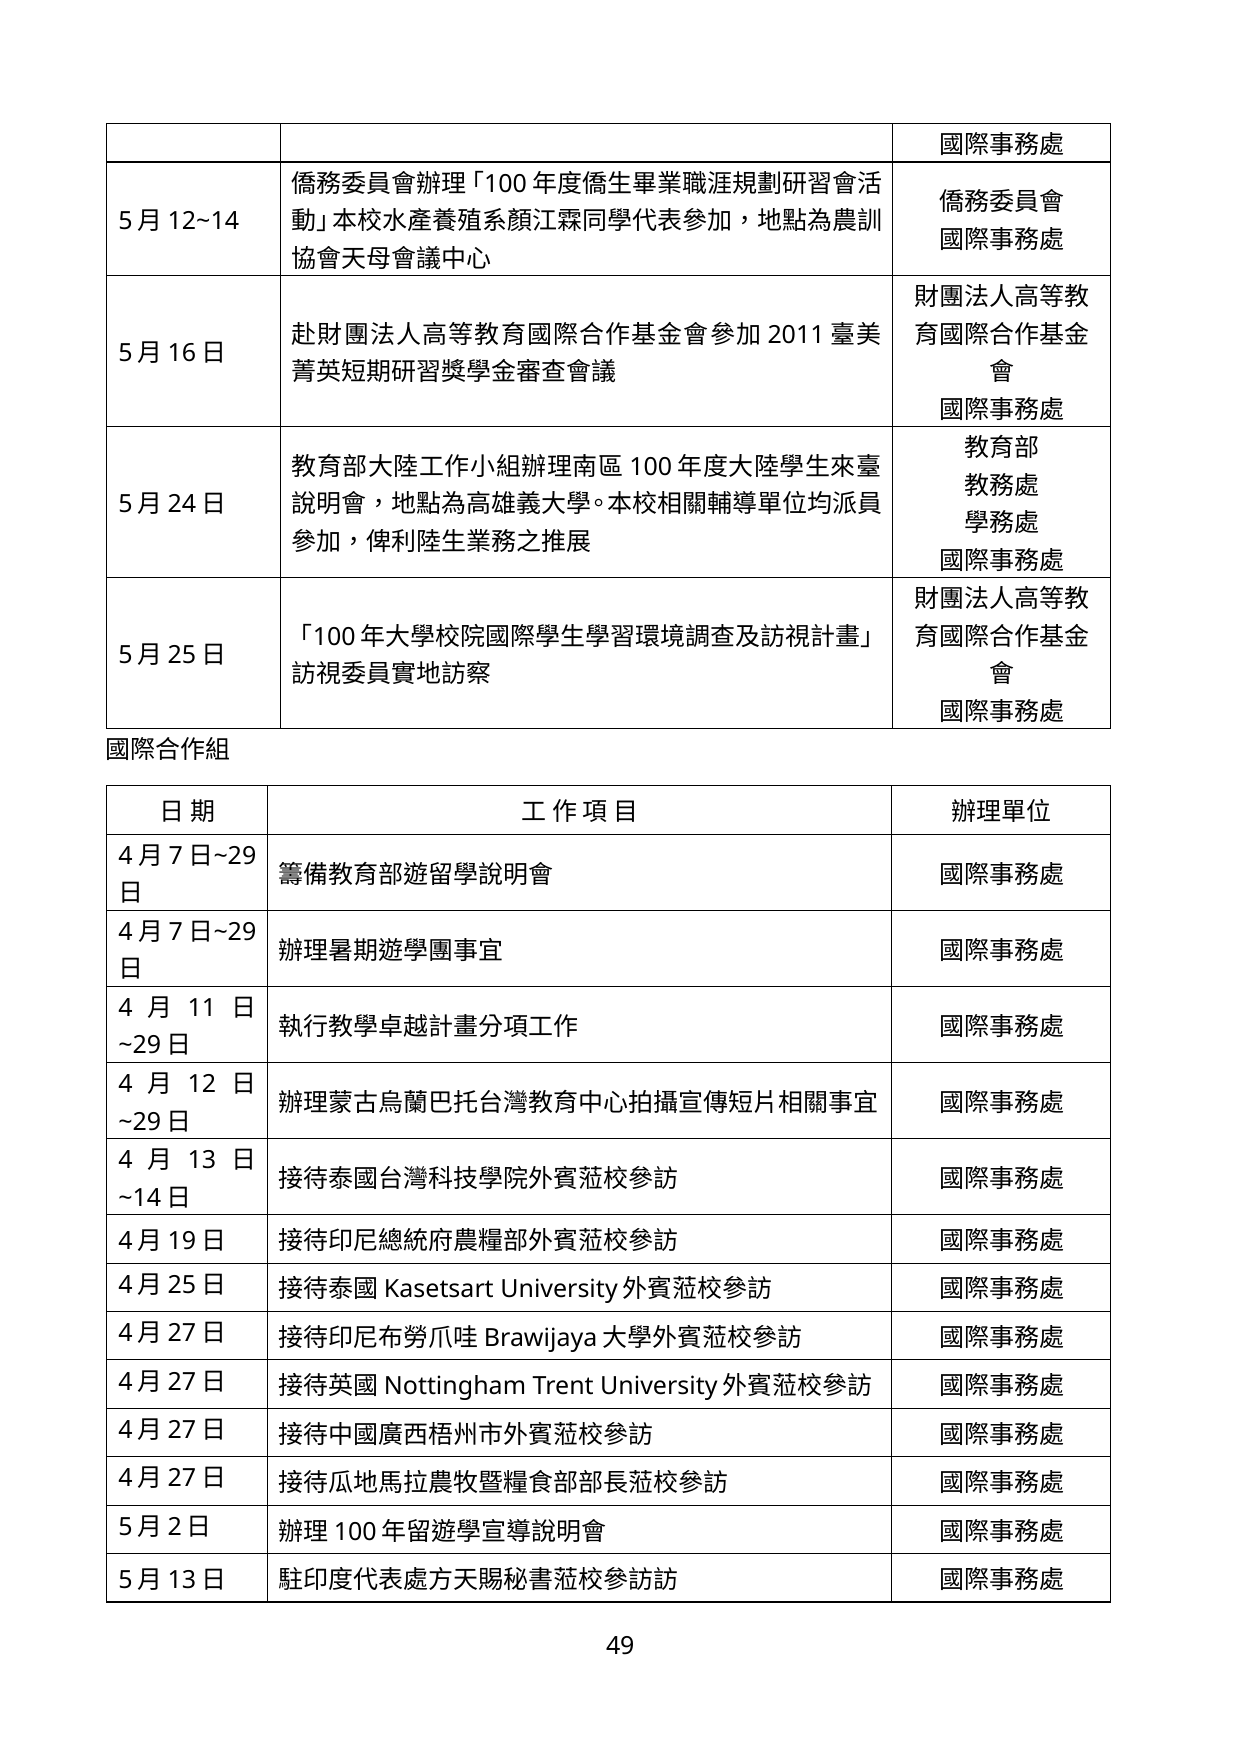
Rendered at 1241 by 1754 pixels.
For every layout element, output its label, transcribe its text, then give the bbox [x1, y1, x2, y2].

table_cell 接待瓜地馬拉農牧暨糧食部部長蒞校參訪 [268, 1457, 891, 1504]
table_cell 赴財團法人高等教育國際合作基金會參加2011臺美菁英短期研習獎學金審查會議 [281, 276, 892, 426]
table_cell 接待泰國台灣科技學院外賓蒞校參訪 [268, 1139, 891, 1214]
table_cell 國際事務處 [892, 1360, 1110, 1408]
table_cell 4月25日 [107, 1264, 267, 1311]
table_cell 國際事務處 [892, 1063, 1110, 1138]
table_cell 國際事務處 [892, 987, 1110, 1062]
table_cell 4月27日 [107, 1360, 267, 1408]
table_cell [281, 124, 892, 161]
table_cell 4月27日 [107, 1457, 267, 1504]
table_cell 辦理暑期遊學團事宜 [268, 911, 891, 986]
table_cell 4月12日~29日 [107, 1063, 267, 1138]
table_cell 4月19日 [107, 1215, 267, 1262]
table_cell [107, 124, 280, 161]
table_cell 國際事務處 [892, 1554, 1110, 1601]
table_cell 4月7日~29日 [107, 835, 267, 910]
table_cell 執行教學卓越計畫分項工作 [268, 987, 891, 1062]
table_cell 國際事務處 [892, 1264, 1110, 1311]
table_cell 籌備教育部遊留學說明會 [268, 835, 891, 910]
table_cell 5月2日 [107, 1506, 267, 1553]
table_header 工 作 項 目 [268, 786, 891, 834]
table_cell 4月7日~29日 [107, 911, 267, 986]
table_header 日 期 [107, 786, 267, 834]
table_cell 僑務委員會 國際事務處 [893, 163, 1110, 275]
table_cell 僑務委員會辦理「100年度僑生畢業職涯規劃研習會活動」本校水產養殖系顏江霖同學代表參加，地點為農訓協會天母會議中心 [281, 163, 892, 275]
table_cell 辦理蒙古烏蘭巴托台灣教育中心拍攝宣傳短片相關事宜 [268, 1063, 891, 1138]
table_cell 國際事務處 [892, 1139, 1110, 1214]
table_cell 國際事務處 [893, 124, 1110, 161]
table_cell 接待印尼布勞爪哇Brawijaya大學外賓蒞校參訪 [268, 1312, 891, 1359]
table_cell 接待英國Nottingham Trent University外賓蒞校參訪 [268, 1360, 891, 1408]
table_cell 國際事務處 [892, 1215, 1110, 1262]
table_cell 國際事務處 [892, 1312, 1110, 1359]
table_cell 4月11日~29日 [107, 987, 267, 1062]
table_cell 接待泰國Kasetsart University外賓蒞校參訪 [268, 1264, 891, 1311]
table_cell 5月25日 [107, 578, 280, 728]
table_cell 5月24日 [107, 427, 280, 577]
table_header 辦理單位 [892, 786, 1110, 834]
table_cell 財團法人高等教育國際合作基金會 國際事務處 [893, 276, 1110, 426]
text 國際合作組 [106, 729, 1122, 767]
table_cell 國際事務處 [892, 1506, 1110, 1553]
table_cell 5月16日 [107, 276, 280, 426]
table_cell 接待中國廣西梧州市外賓蒞校參訪 [268, 1409, 891, 1456]
table_cell 「100年大學校院國際學生學習環境調查及訪視計畫」訪視委員實地訪察 [281, 578, 892, 728]
table_cell 5月13日 [107, 1554, 267, 1601]
table_cell 教育部大陸工作小組辦理南區100年度大陸學生來臺說明會，地點為高雄義大學。本校相關輔導單位均派員參加，俾利陸生業務之推展 [281, 427, 892, 577]
table_cell 4月27日 [107, 1409, 267, 1456]
table_cell 辦理100年留遊學宣導說明會 [268, 1506, 891, 1553]
table_cell 4月27日 [107, 1312, 267, 1359]
table_cell 國際事務處 [892, 1409, 1110, 1456]
table_cell 教育部 教務處 學務處 國際事務處 [893, 427, 1110, 577]
table_cell 國際事務處 [892, 835, 1110, 910]
table_cell 4月13日~14日 [107, 1139, 267, 1214]
table_cell 國際事務處 [892, 911, 1110, 986]
table_cell 5月12~14 [107, 163, 280, 275]
table_cell 駐印度代表處方天賜秘書蒞校參訪訪 [268, 1554, 891, 1601]
table_cell 接待印尼總統府農糧部外賓蒞校參訪 [268, 1215, 891, 1262]
table_cell 國際事務處 [892, 1457, 1110, 1504]
table_cell 財團法人高等教育國際合作基金會 國際事務處 [893, 578, 1110, 728]
